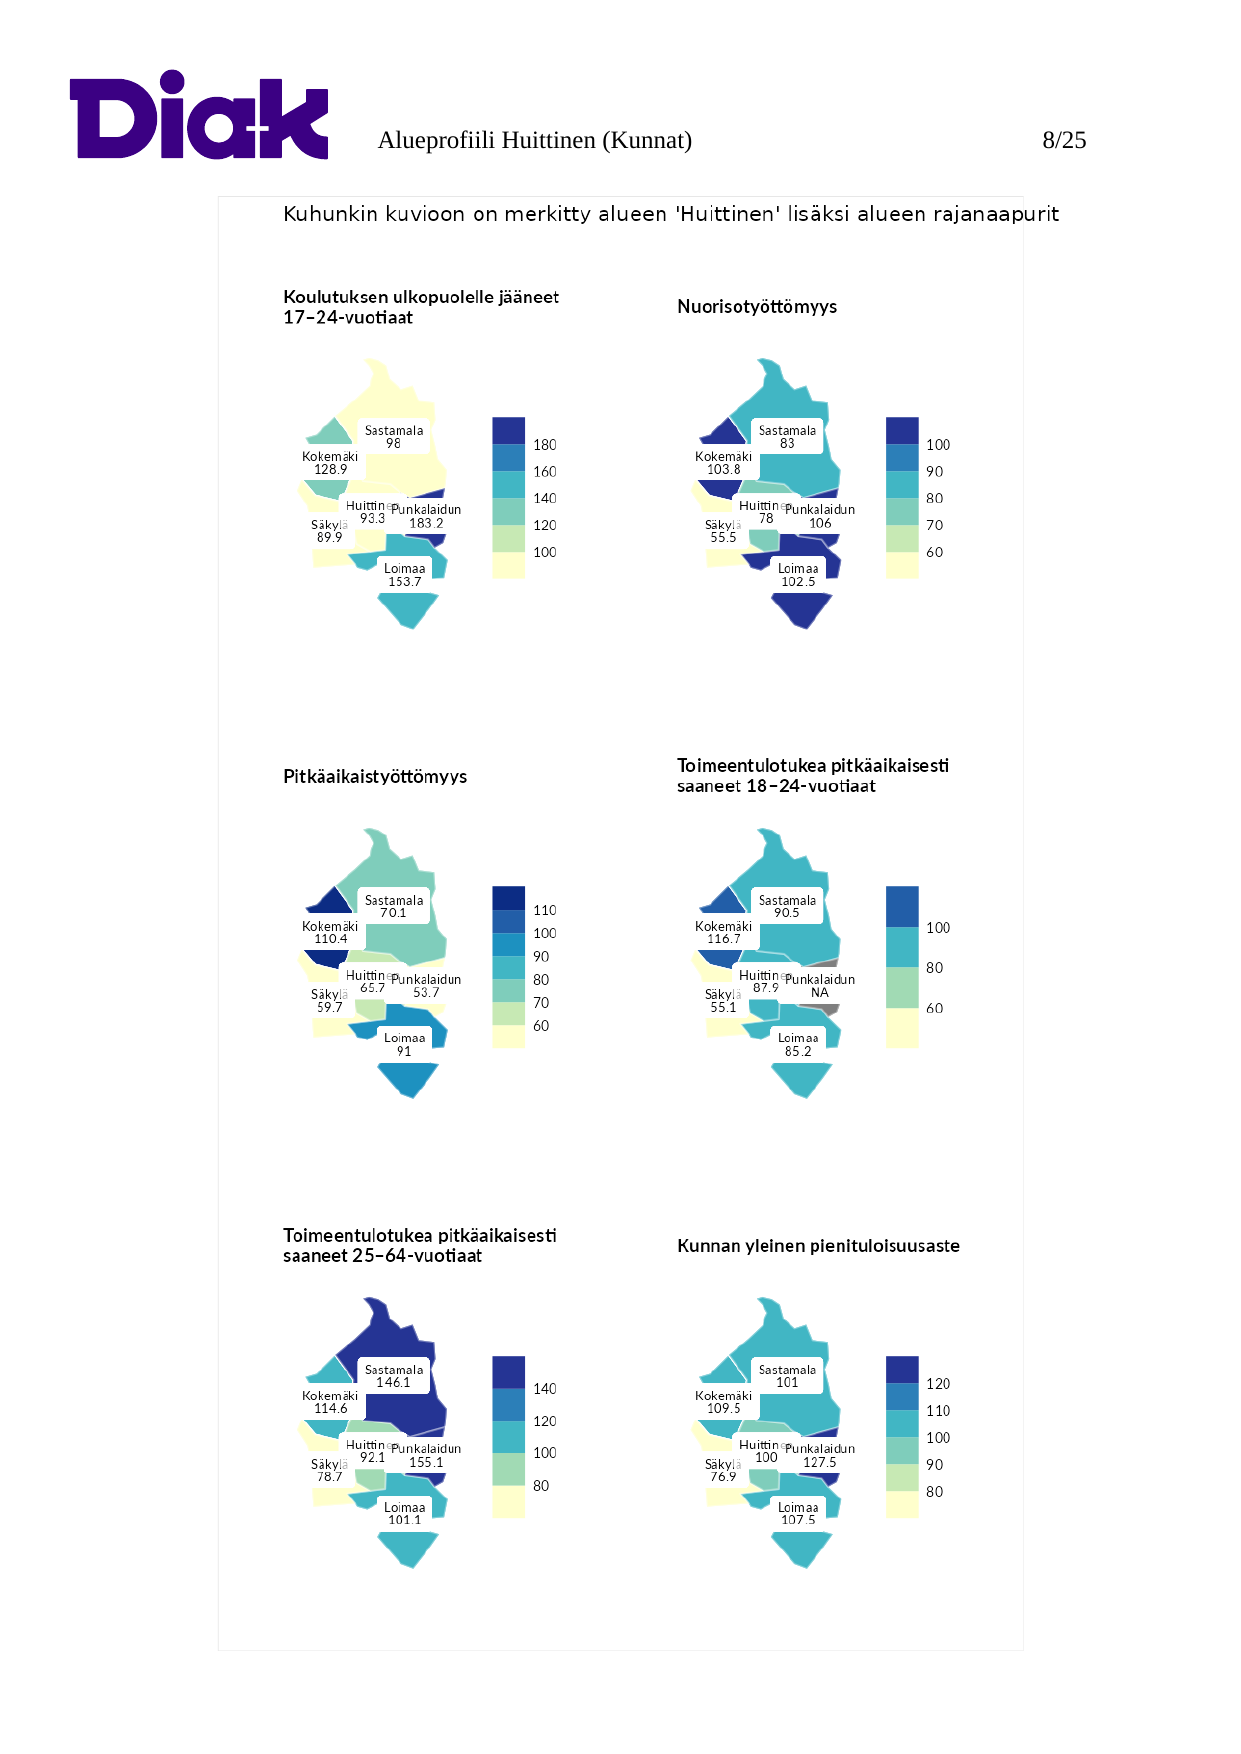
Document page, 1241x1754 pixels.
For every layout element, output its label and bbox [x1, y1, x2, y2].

picture [61, 196, 1179, 1651]
